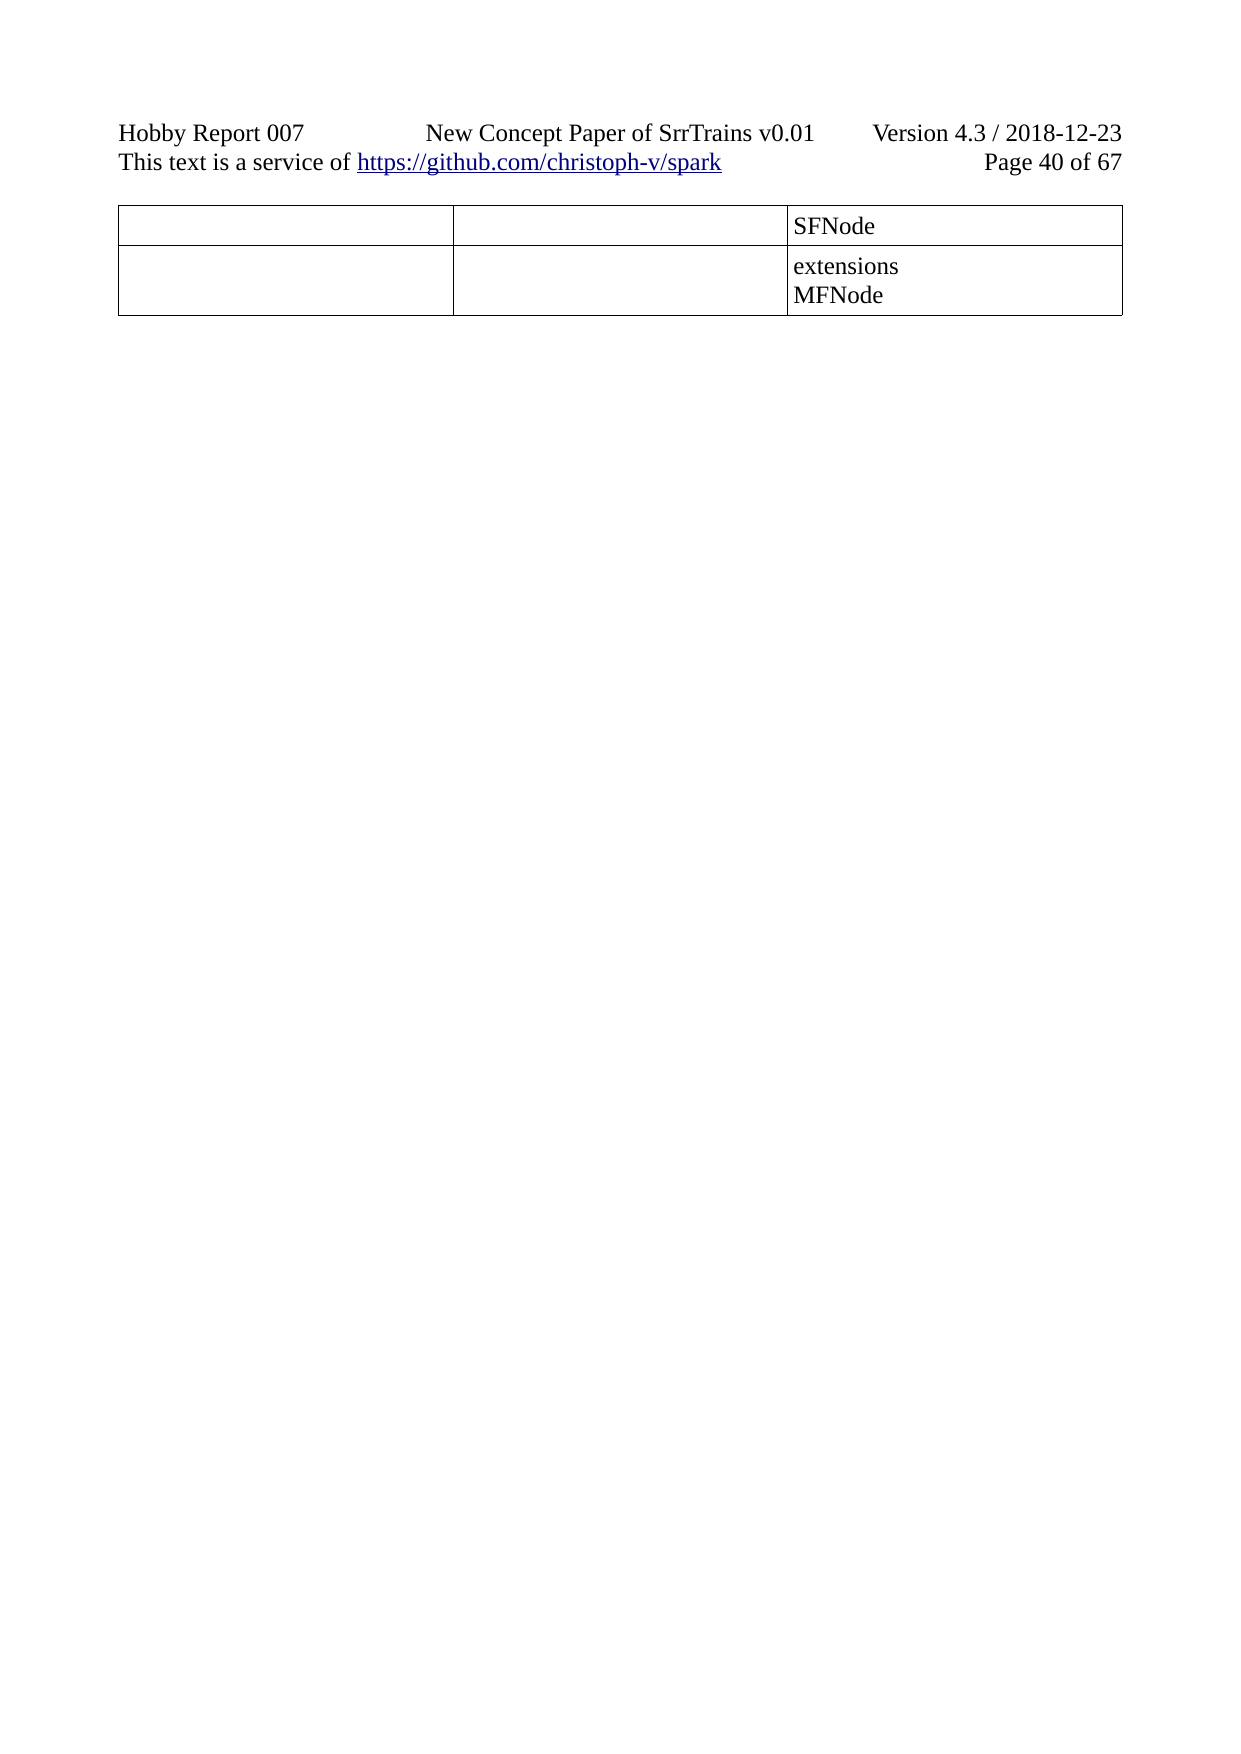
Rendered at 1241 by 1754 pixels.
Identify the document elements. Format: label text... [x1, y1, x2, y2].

table_cell [119, 246, 453, 314]
table_cell [454, 246, 787, 314]
table_cell SFNode [788, 206, 1122, 245]
table_cell extensions MFNode [788, 246, 1122, 314]
table_cell [454, 206, 787, 245]
table_cell [119, 206, 453, 245]
